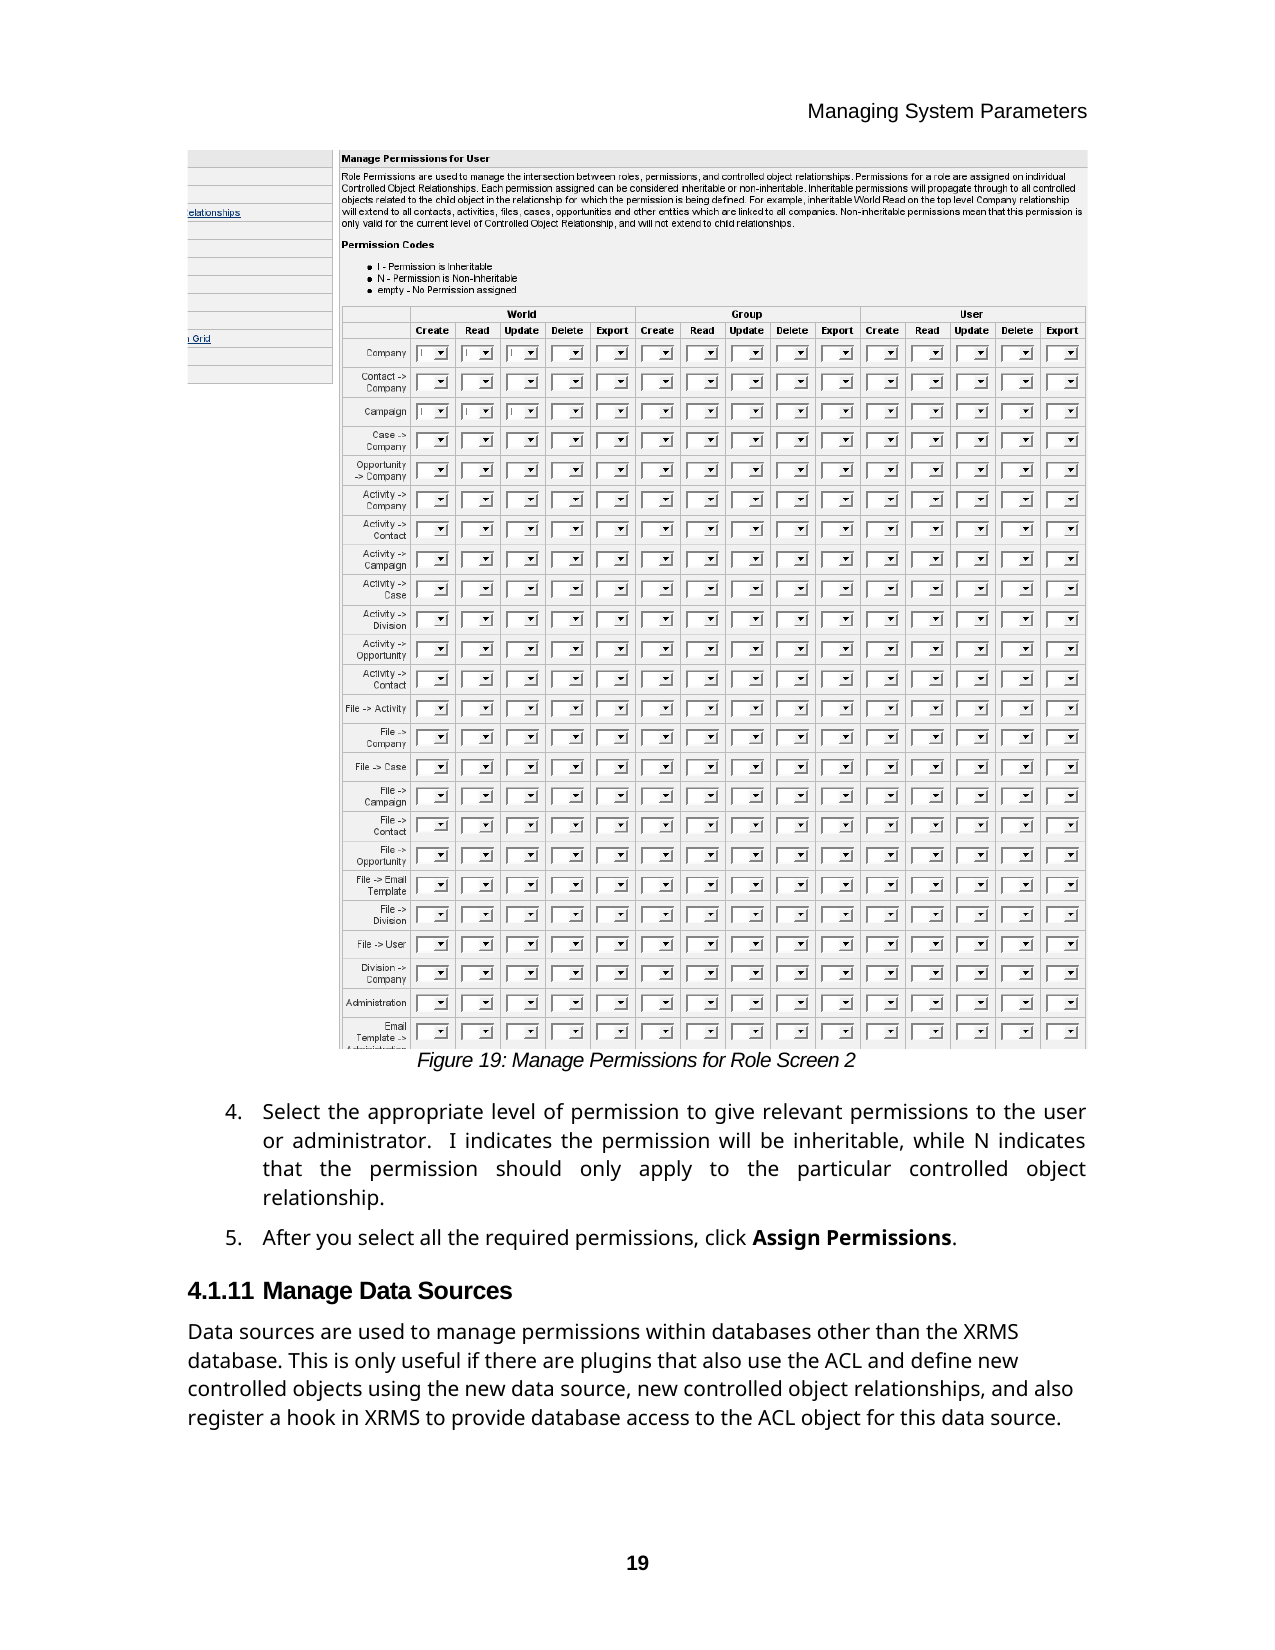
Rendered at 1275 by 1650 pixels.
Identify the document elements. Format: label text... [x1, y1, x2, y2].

picture [187, 150, 1088, 1049]
subtitle Manage Data Sources [187, 1277, 1087, 1305]
list After you select all the required permissions, click Assign Permissions. [225, 1223, 1087, 1252]
text Figure 19: Manage Permissions for Role Screen 2 [187, 1049, 1087, 1072]
text Data sources are used to manage permissions within databases other than the XRMS database. This is only useful if there are plugins that also use the ACL and define new controlled objects using the new data source, new controlled object relationships, and also register a hook in XRMS to provide database access to the ACL object for this data source. [187, 1317, 1087, 1431]
list Select the appropriate level of permission to give relevant permissions to the user or administrator. I indicates the permission will be inheritable, while N indicates that the permission should only apply to the particular controlled object relationship. [225, 1097, 1087, 1211]
